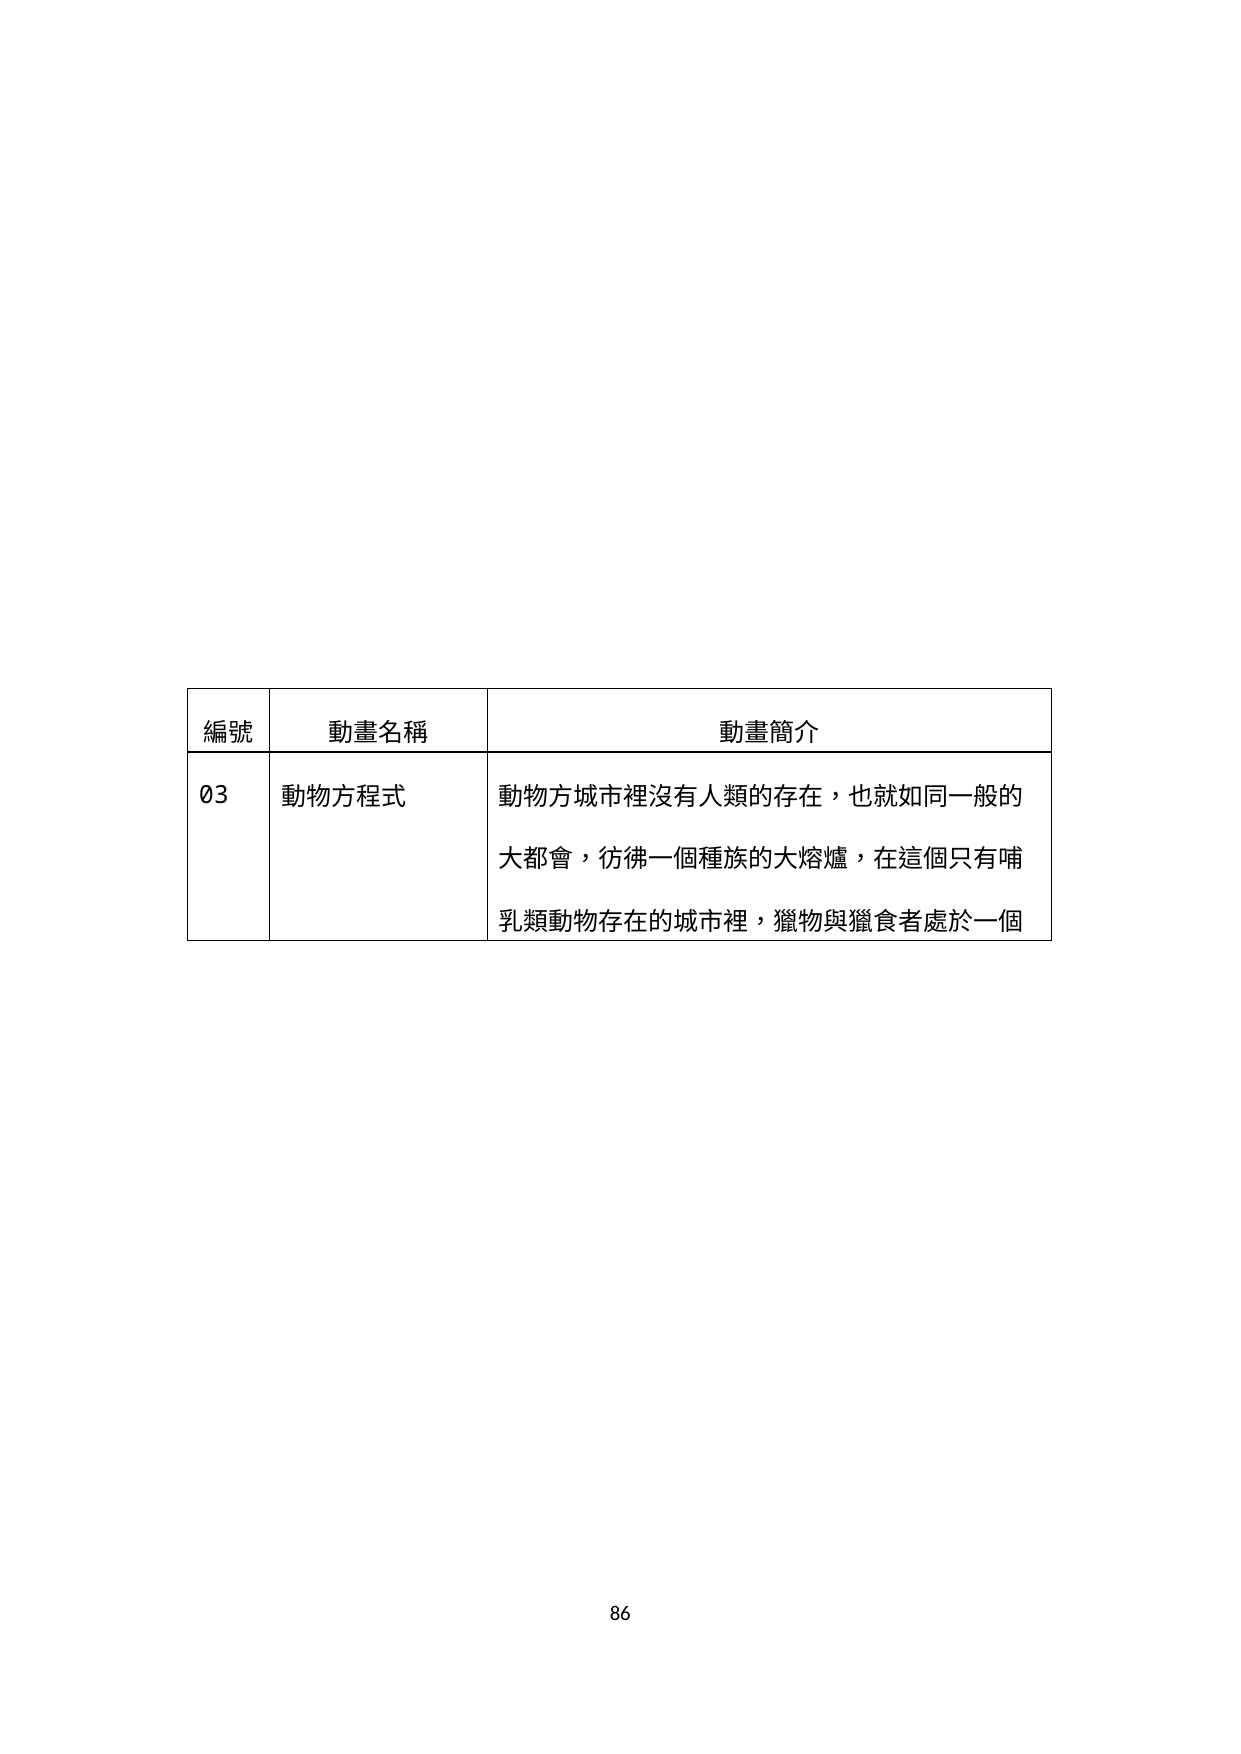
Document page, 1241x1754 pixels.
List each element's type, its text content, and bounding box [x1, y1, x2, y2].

table_cell 03 [188, 753, 269, 940]
table_cell 動物方城市裡沒有人類的存在，也就如同一般的大都會，彷彿一個種族的大熔爐，在這個只有哺乳類動物存在的城市裡，獵物與獵食者處於一個 [488, 753, 1051, 940]
table_header 動畫名稱 [270, 689, 487, 751]
table_header 動畫簡介 [488, 689, 1051, 751]
table_header 編號 [188, 689, 269, 751]
table_cell 動物方程式 [270, 753, 487, 940]
